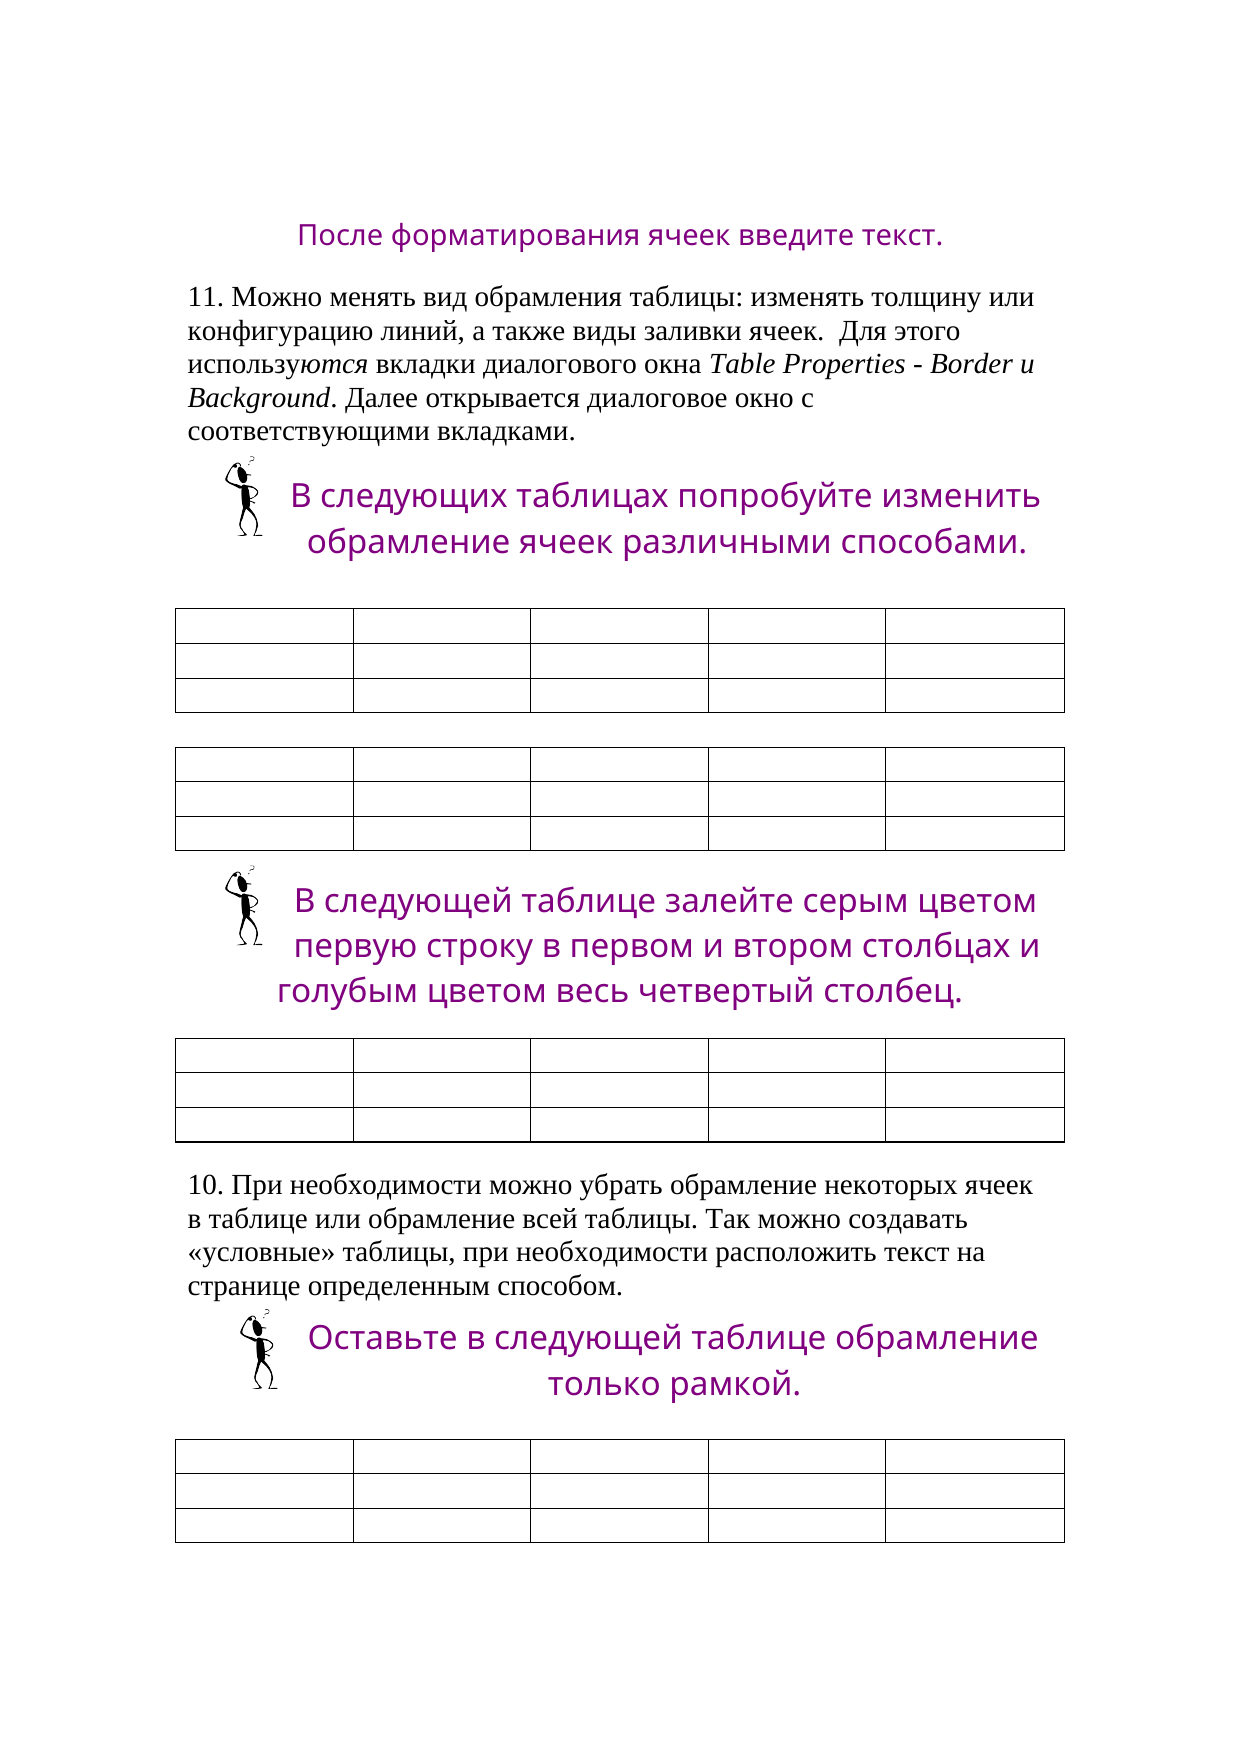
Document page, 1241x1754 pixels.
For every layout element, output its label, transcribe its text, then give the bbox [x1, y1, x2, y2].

table_cell [709, 1108, 885, 1141]
table_header [531, 748, 708, 781]
table_cell [176, 644, 353, 677]
table_cell [709, 1474, 885, 1508]
table_header [531, 609, 708, 643]
table_cell [886, 1509, 1064, 1542]
table_cell [709, 817, 885, 850]
text После форматирования ячеек введите текст. [187, 215, 1053, 254]
table_cell [354, 679, 530, 712]
table_cell [176, 1509, 353, 1542]
table_cell [709, 679, 885, 712]
table_cell [886, 1474, 1064, 1508]
table_header [709, 1039, 885, 1072]
table_cell [531, 1108, 708, 1141]
table_cell [531, 679, 708, 712]
text Оставьте в следующей таблице обрамление только рамкой. [187, 1314, 1053, 1405]
table_cell [354, 1073, 530, 1107]
table_cell [531, 782, 708, 816]
table_cell [886, 644, 1064, 677]
table_header [886, 748, 1064, 781]
table_header [886, 609, 1064, 643]
table_cell [354, 782, 530, 816]
table_header [176, 748, 353, 781]
text В следующих таблицах попробуйте изменить обрамление ячеек различными способами. [187, 472, 1053, 563]
table_cell [176, 782, 353, 816]
table_cell [531, 644, 708, 677]
table_cell [354, 1509, 530, 1542]
table_header [354, 1039, 530, 1072]
table_cell [709, 782, 885, 816]
table_header [176, 1440, 353, 1473]
text 11. Можно менять вид обрамления таблицы: изменять толщину или конфигурацию линий, а также виды заливки ячеек. Для этого используются вкладки диалогового окна Table Properties - Border и Background. Далее открывается диалоговое окно с соответствующими вкладками. [187, 279, 1053, 447]
table_header [354, 609, 530, 643]
table_cell [531, 817, 708, 850]
table_cell [354, 644, 530, 677]
table_cell [531, 1073, 708, 1107]
table_cell [886, 1108, 1064, 1141]
table_cell [176, 817, 353, 850]
table_cell [176, 1108, 353, 1141]
table_header [354, 748, 530, 781]
table_header [531, 1440, 708, 1473]
table_header [176, 609, 353, 643]
table_header [176, 1039, 353, 1072]
table_cell [886, 817, 1064, 850]
text В следующей таблице залейте серым цветом первую строку в первом и втором столбцах и голубым цветом весь четвертый столбец. [187, 876, 1053, 1013]
table_header [886, 1440, 1064, 1473]
table_header [709, 1440, 885, 1473]
table_cell [176, 679, 353, 712]
table_cell [886, 1073, 1064, 1107]
table_cell [176, 1474, 353, 1508]
table_header [354, 1440, 530, 1473]
table_cell [531, 1509, 708, 1542]
table_header [709, 609, 885, 643]
table_cell [531, 1474, 708, 1508]
table_header [531, 1039, 708, 1072]
table_cell [354, 1108, 530, 1141]
text 10. При необходимости можно убрать обрамление некоторых ячеек в таблице или обрамление всей таблицы. Так можно создавать «условные» таблицы, при необходимости расположить текст на странице определенным способом. [187, 1167, 1053, 1302]
table_cell [354, 1474, 530, 1508]
table_header [886, 1039, 1064, 1072]
table_header [709, 748, 885, 781]
table_cell [709, 644, 885, 677]
table_cell [176, 1073, 353, 1107]
table_cell [886, 679, 1064, 712]
table_cell [709, 1073, 885, 1107]
table_cell [709, 1509, 885, 1542]
table_cell [886, 782, 1064, 816]
table_cell [354, 817, 530, 850]
